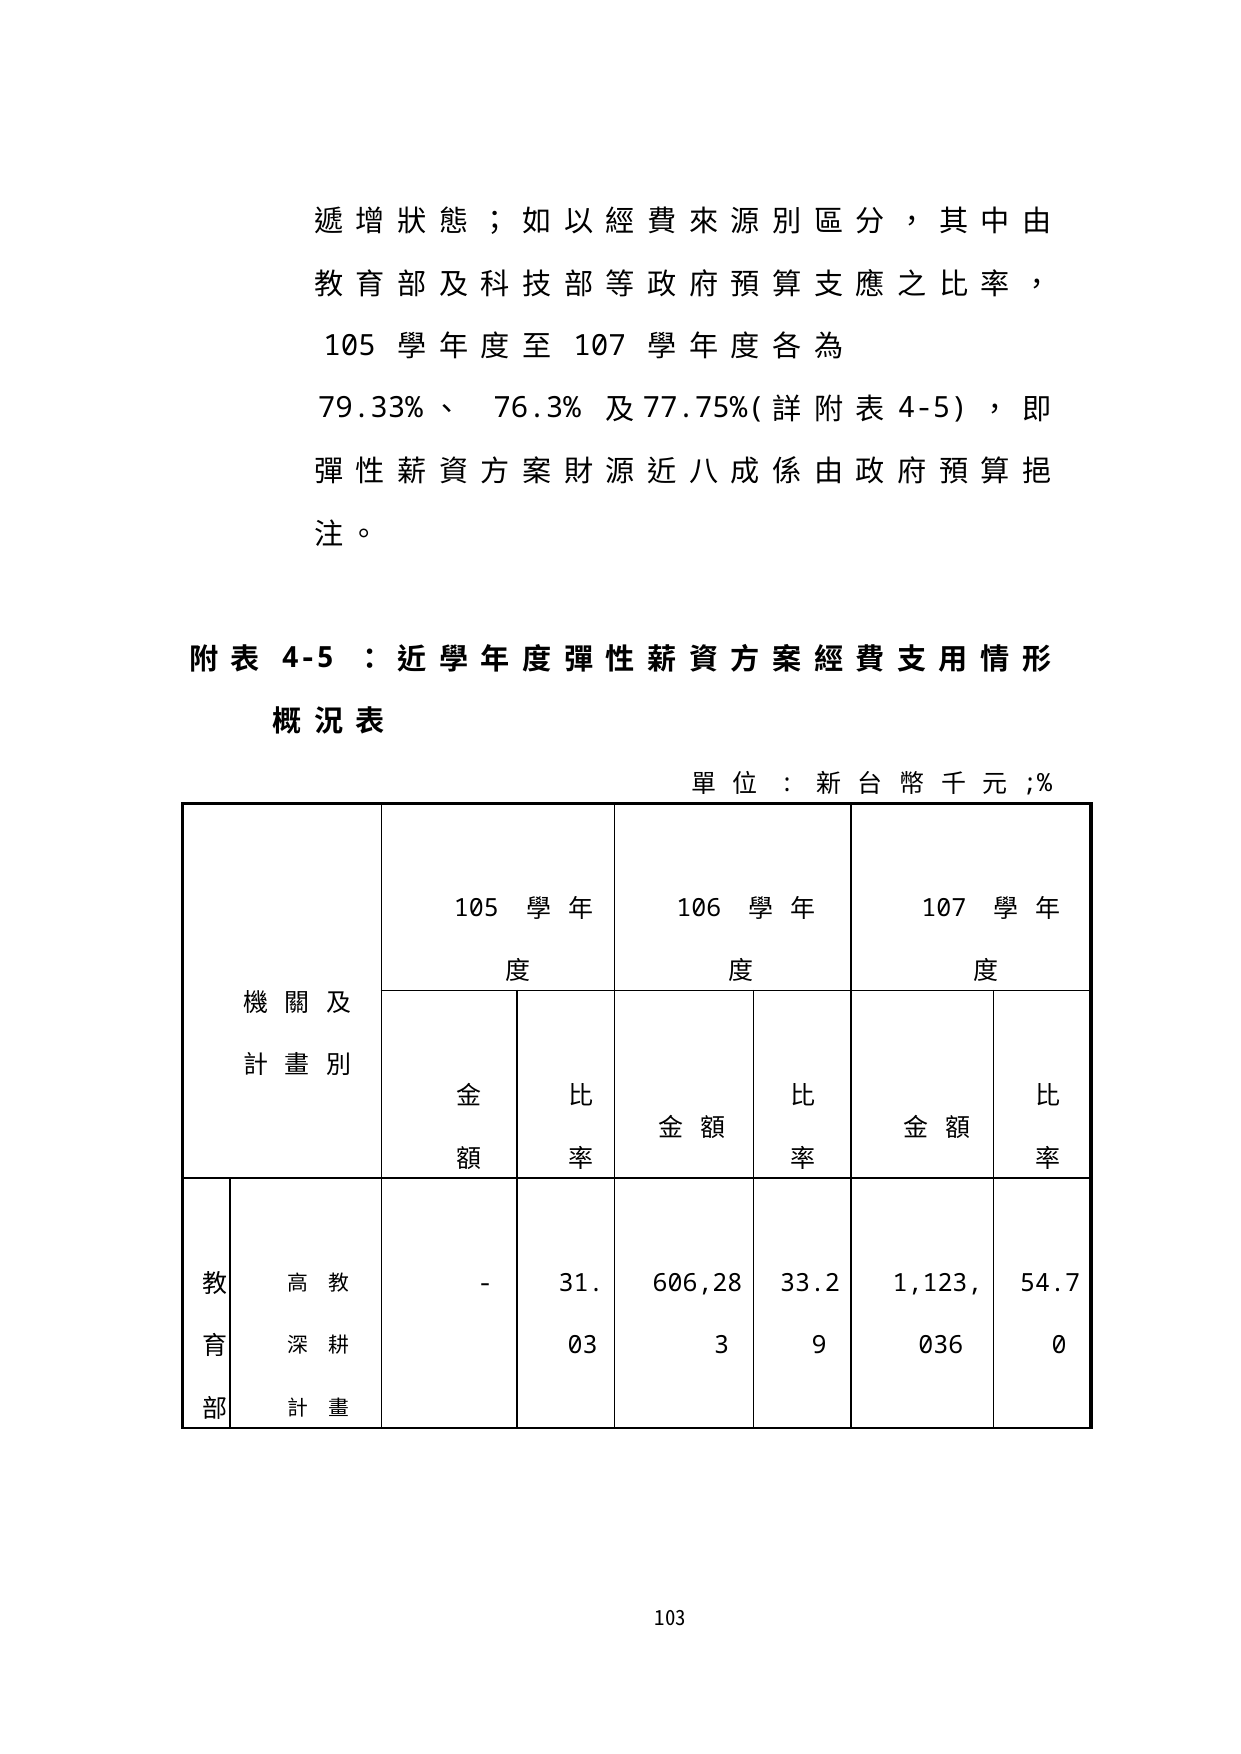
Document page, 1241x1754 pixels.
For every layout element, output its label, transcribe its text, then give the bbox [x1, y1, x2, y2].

table_cell 54.70 [994, 1179, 1089, 1427]
table_cell 金額 [852, 991, 993, 1177]
table_header 107學年度 [852, 805, 1089, 990]
table_cell 33.29 [754, 1179, 850, 1427]
table_cell 31.03 [518, 1179, 614, 1427]
table_cell 比率 [518, 991, 614, 1177]
text 遞增狀態；如以經費來源別區分，其中由教育部及科技部等政府預算支應之比率，105學年度至107學年度各為79.33%、76.3%及77.75%(詳附表4-5)，即彈性薪資方案財源近八成係由政府預算挹注。 [271, 177, 1058, 552]
text 附表4-5：近學年度彈性薪資方案經費支用情形概況表 [183, 615, 1058, 740]
table_cell 金額 [382, 991, 516, 1177]
table_cell 比率 [994, 991, 1089, 1177]
table_cell 教育部 [184, 1179, 229, 1427]
table_header 機關及計畫別 [184, 805, 381, 1177]
table_cell 金額 [615, 991, 753, 1177]
table_header 105學年度 [382, 805, 614, 990]
table_cell 606,283 [615, 1179, 753, 1427]
text 單位:新台幣千元;% [241, 740, 1058, 802]
table_header 106學年度 [615, 805, 850, 990]
table_cell - [382, 1179, 516, 1427]
table_cell 1,123,036 [852, 1179, 993, 1427]
table_cell 高教深耕計畫 [231, 1179, 381, 1427]
table_cell 比率 [754, 991, 850, 1177]
